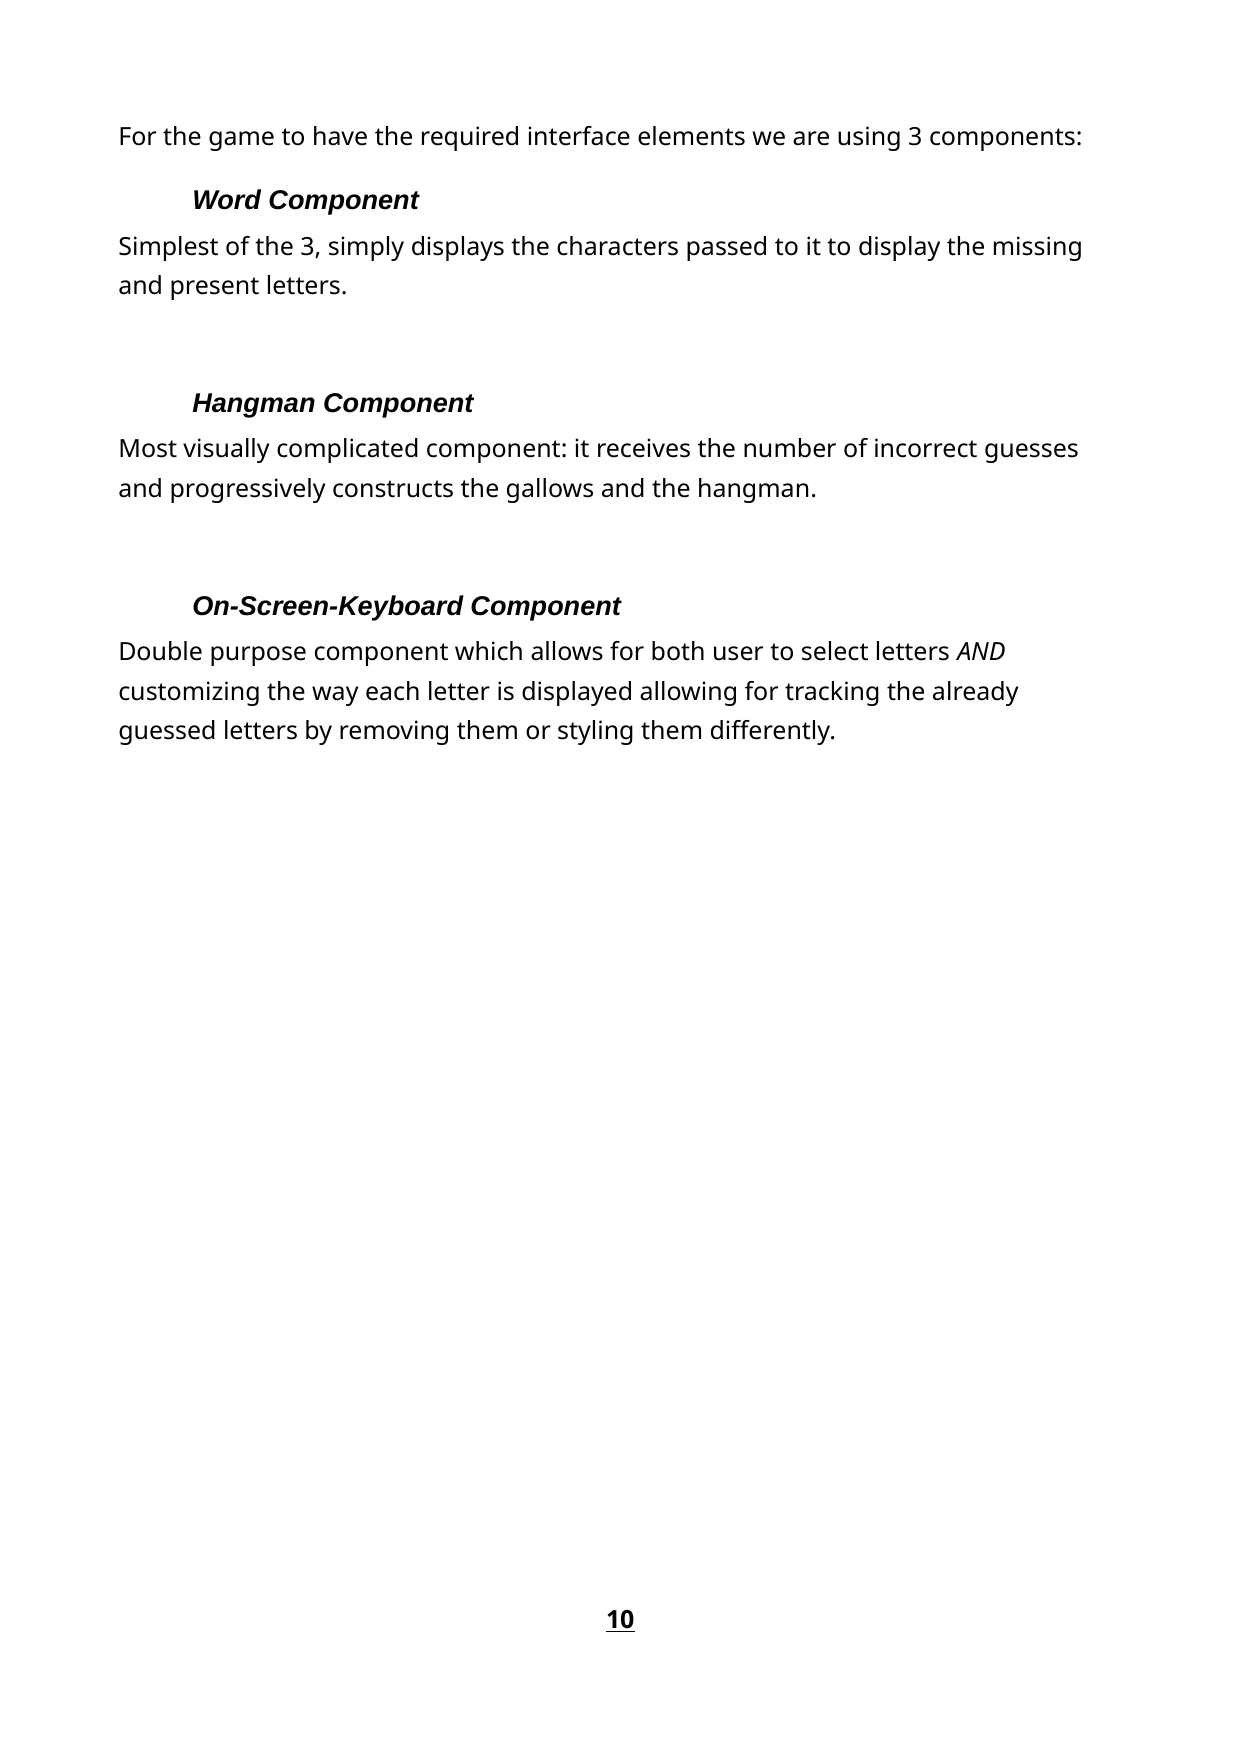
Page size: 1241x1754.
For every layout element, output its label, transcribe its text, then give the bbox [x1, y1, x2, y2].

text Double purpose component which allows for both user to select letters AND customizing the way each letter is displayed allowing for tracking the already guessed letters by removing them or styling them differently. [118, 634, 1122, 746]
text Simplest of the 3, simply displays the characters passed to it to display the missing and present letters. [118, 228, 1122, 301]
text For the game to have the required interface elements we are using 3 components: [118, 118, 1122, 152]
subtitle On-Screen-Keyboard Component [118, 590, 1122, 621]
subtitle Hangman Component [118, 387, 1122, 418]
text Most visually complicated component: it receives the number of incorrect guesses and progressively constructs the gallows and the hangman. [118, 431, 1122, 504]
subtitle Word Component [118, 184, 1122, 216]
